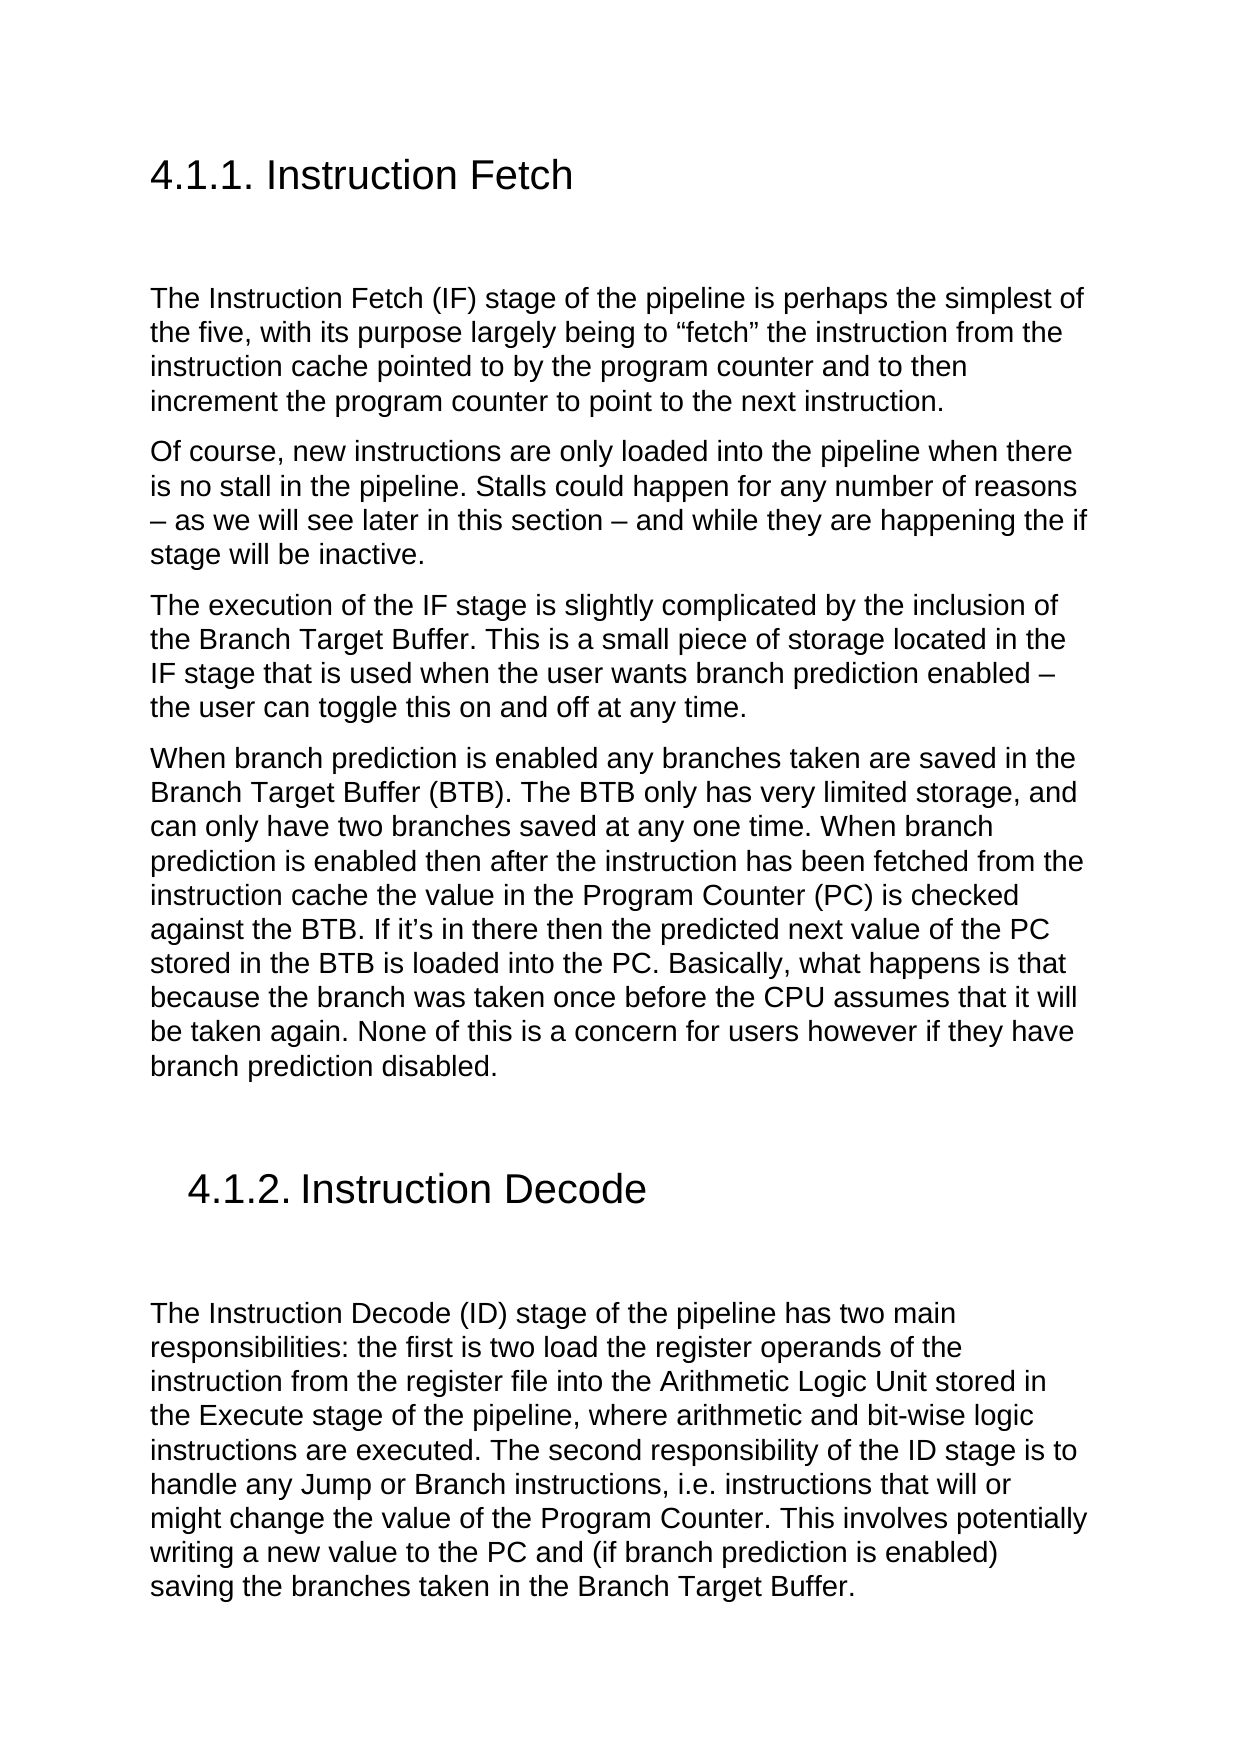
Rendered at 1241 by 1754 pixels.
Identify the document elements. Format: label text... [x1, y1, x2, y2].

text The execution of the IF stage is slightly complicated by the inclusion of the Branch Target Buffer. This is a small piece of storage located in the IF stage that is used when the user wants branch prediction enabled – the user can toggle this on and off at any time. [150, 588, 1090, 724]
text Of course, new instructions are only loaded into the pipeline when there is no stall in the pipeline. Stalls could happen for any number of reasons – as we will see later in this section – and while they are happening the if stage will be inactive. [150, 434, 1090, 570]
text 4.1.1. Instruction Fetch [150, 150, 1090, 198]
list Instruction Decode [187, 1165, 1090, 1213]
text The Instruction Fetch (IF) stage of the pipeline is perhaps the simplest of the five, with its purpose largely being to “fetch” the instruction from the instruction cache pointed to by the program counter and to then increment the program counter to point to the next instruction. [150, 281, 1090, 417]
text When branch prediction is enabled any branches taken are saved in the Branch Target Buffer (BTB). The BTB only has very limited storage, and can only have two branches saved at any one time. When branch prediction is enabled then after the instruction has been fetched from the instruction cache the value in the Program Counter (PC) is checked against the BTB. If it’s in there then the predicted next value of the PC stored in the BTB is loaded into the PC. Basically, what happens is that because the branch was taken once before the CPU assumes that it will be taken again. None of this is a concern for users however if they have branch prediction disabled. [150, 741, 1090, 1082]
text The Instruction Decode (ID) stage of the pipeline has two main responsibilities: the first is two load the register operands of the instruction from the register file into the Arithmetic Logic Unit stored in the Execute stage of the pipeline, where arithmetic and bit-wise logic instructions are executed. The second responsibility of the ID stage is to handle any Jump or Branch instructions, i.e. instructions that will or might change the value of the Program Counter. This involves potentially writing a new value to the PC and (if branch prediction is enabled) saving the branches taken in the Branch Target Buffer. [150, 1296, 1090, 1603]
